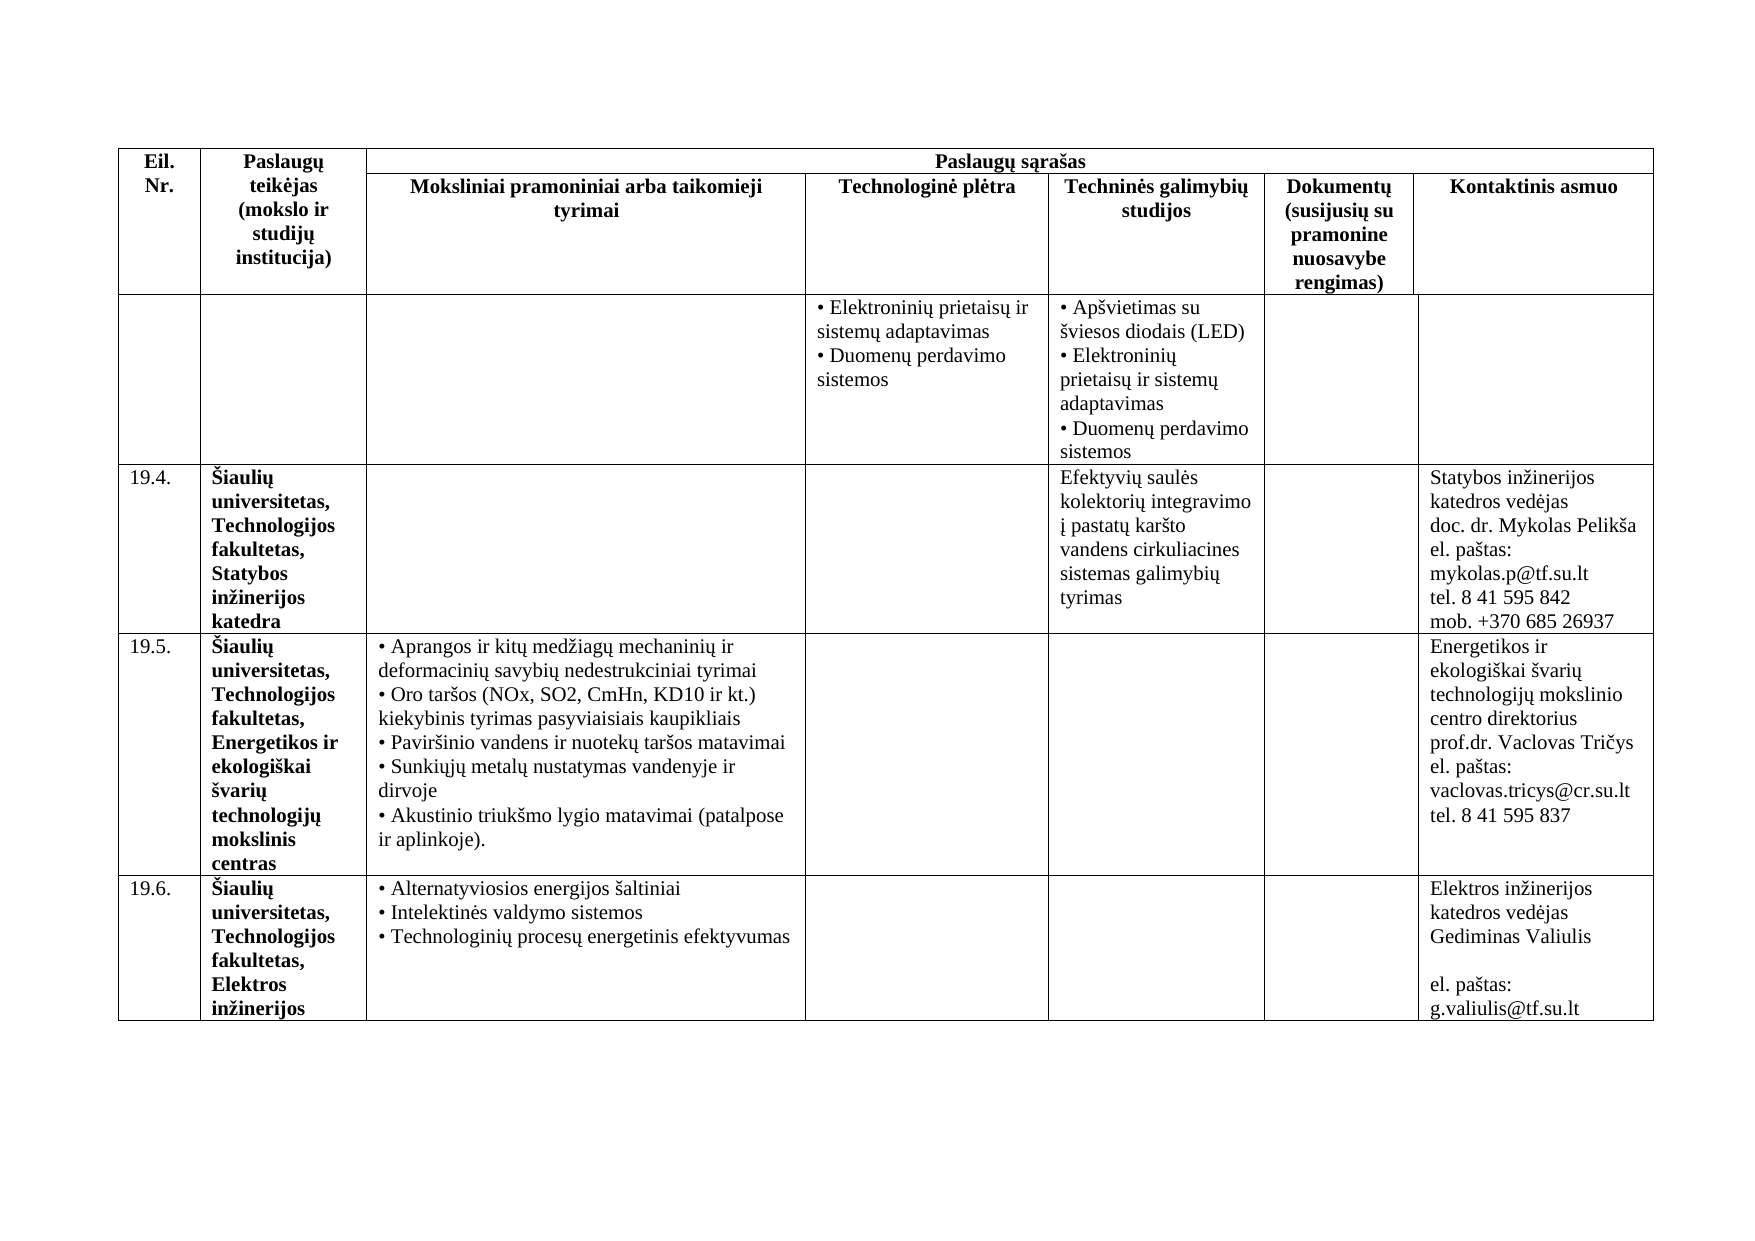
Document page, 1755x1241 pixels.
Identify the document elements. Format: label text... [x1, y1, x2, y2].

table_cell • Aprangos ir kitų medžiagų mechaninių ir deformacinių savybių nedestrukciniai tyrimai • Oro taršos (NOx, SO2, CmHn, KD10 ir kt.) kiekybinis tyrimas pasyviaisiais kaupikliais • Paviršinio vandens ir nuotekų taršos matavimai • Sunkiųjų metalų nustatymas vandenyje ir dirvoje • Akustinio triukšmo lygio matavimai (patalpose ir aplinkoje). [367, 634, 805, 875]
table_cell Elektros inžinerijos katedros vedėjas Gediminas Valiulis el. paštas: g.valiulis@tf.su.lt [1419, 876, 1653, 1020]
table_cell [806, 634, 1048, 875]
table_cell Šiaulių universitetas, Technologijos fakultetas, Energetikos ir ekologiškai švarių technologijų mokslinis centras [201, 634, 366, 875]
table_cell [367, 465, 805, 633]
table_cell 19.6. [119, 876, 200, 1020]
table_header Paslaugų sąrašas [367, 149, 1653, 173]
table_cell Energetikos ir ekologiškai švarių technologijų mokslinio centro direktorius prof.dr. Vaclovas Tričys el. paštas: vaclovas.tricys@cr.su.lt tel. 8 41 595 837 [1419, 634, 1653, 875]
table_cell Dokumentų (susijusių su pramonine nuosavybe rengimas) [1265, 174, 1413, 294]
table_cell Moksliniai pramoniniai arba taikomieji tyrimai [367, 174, 805, 294]
table_cell Efektyvių saulės kolektorių integravimo į pastatų karšto vandens cirkuliacines sistemas galimybių tyrimas [1049, 465, 1264, 633]
table_cell [1049, 876, 1264, 1020]
table_cell [1049, 634, 1264, 875]
table_header Eil. Nr. [119, 149, 200, 294]
table_cell • Elektroninių prietaisų ir sistemų adaptavimas • Duomenų perdavimo sistemos [806, 295, 1048, 463]
table_header Paslaugų teikėjas (mokslo ir studijų institucija) [201, 149, 366, 294]
table_cell [119, 295, 200, 463]
table_cell [1419, 295, 1653, 463]
table_cell Šiaulių universitetas, Technologijos fakultetas, Statybos inžinerijos katedra [201, 465, 366, 633]
table_cell Šiaulių universitetas, Technologijos fakultetas, Elektros inžinerijos [201, 876, 366, 1020]
table_cell • Alternatyviosios energijos šaltiniai • Intelektinės valdymo sistemos • Technologinių procesų energetinis efektyvumas [367, 876, 805, 1020]
table_cell [806, 876, 1048, 1020]
table_cell 19.4. [119, 465, 200, 633]
table_cell • Apšvietimas su šviesos diodais (LED) • Elektroninių prietaisų ir sistemų adaptavimas • Duomenų perdavimo sistemos [1049, 295, 1264, 463]
table_cell [806, 465, 1048, 633]
table_cell [367, 295, 805, 463]
table_cell [1265, 876, 1418, 1020]
table_cell [1265, 295, 1418, 463]
table_cell [1265, 465, 1418, 633]
table_cell Kontaktinis asmuo [1414, 174, 1653, 294]
table_cell Statybos inžinerijos katedros vedėjas doc. dr. Mykolas Pelikša el. paštas: mykolas.p@tf.su.lt tel. 8 41 595 842 mob. +370 685 26937 [1419, 465, 1653, 633]
table_cell Technologinė plėtra [806, 174, 1048, 294]
table_cell [1265, 634, 1418, 875]
table_cell Techninės galimybių studijos [1049, 174, 1264, 294]
table_cell [201, 295, 366, 463]
table_cell 19.5. [119, 634, 200, 875]
